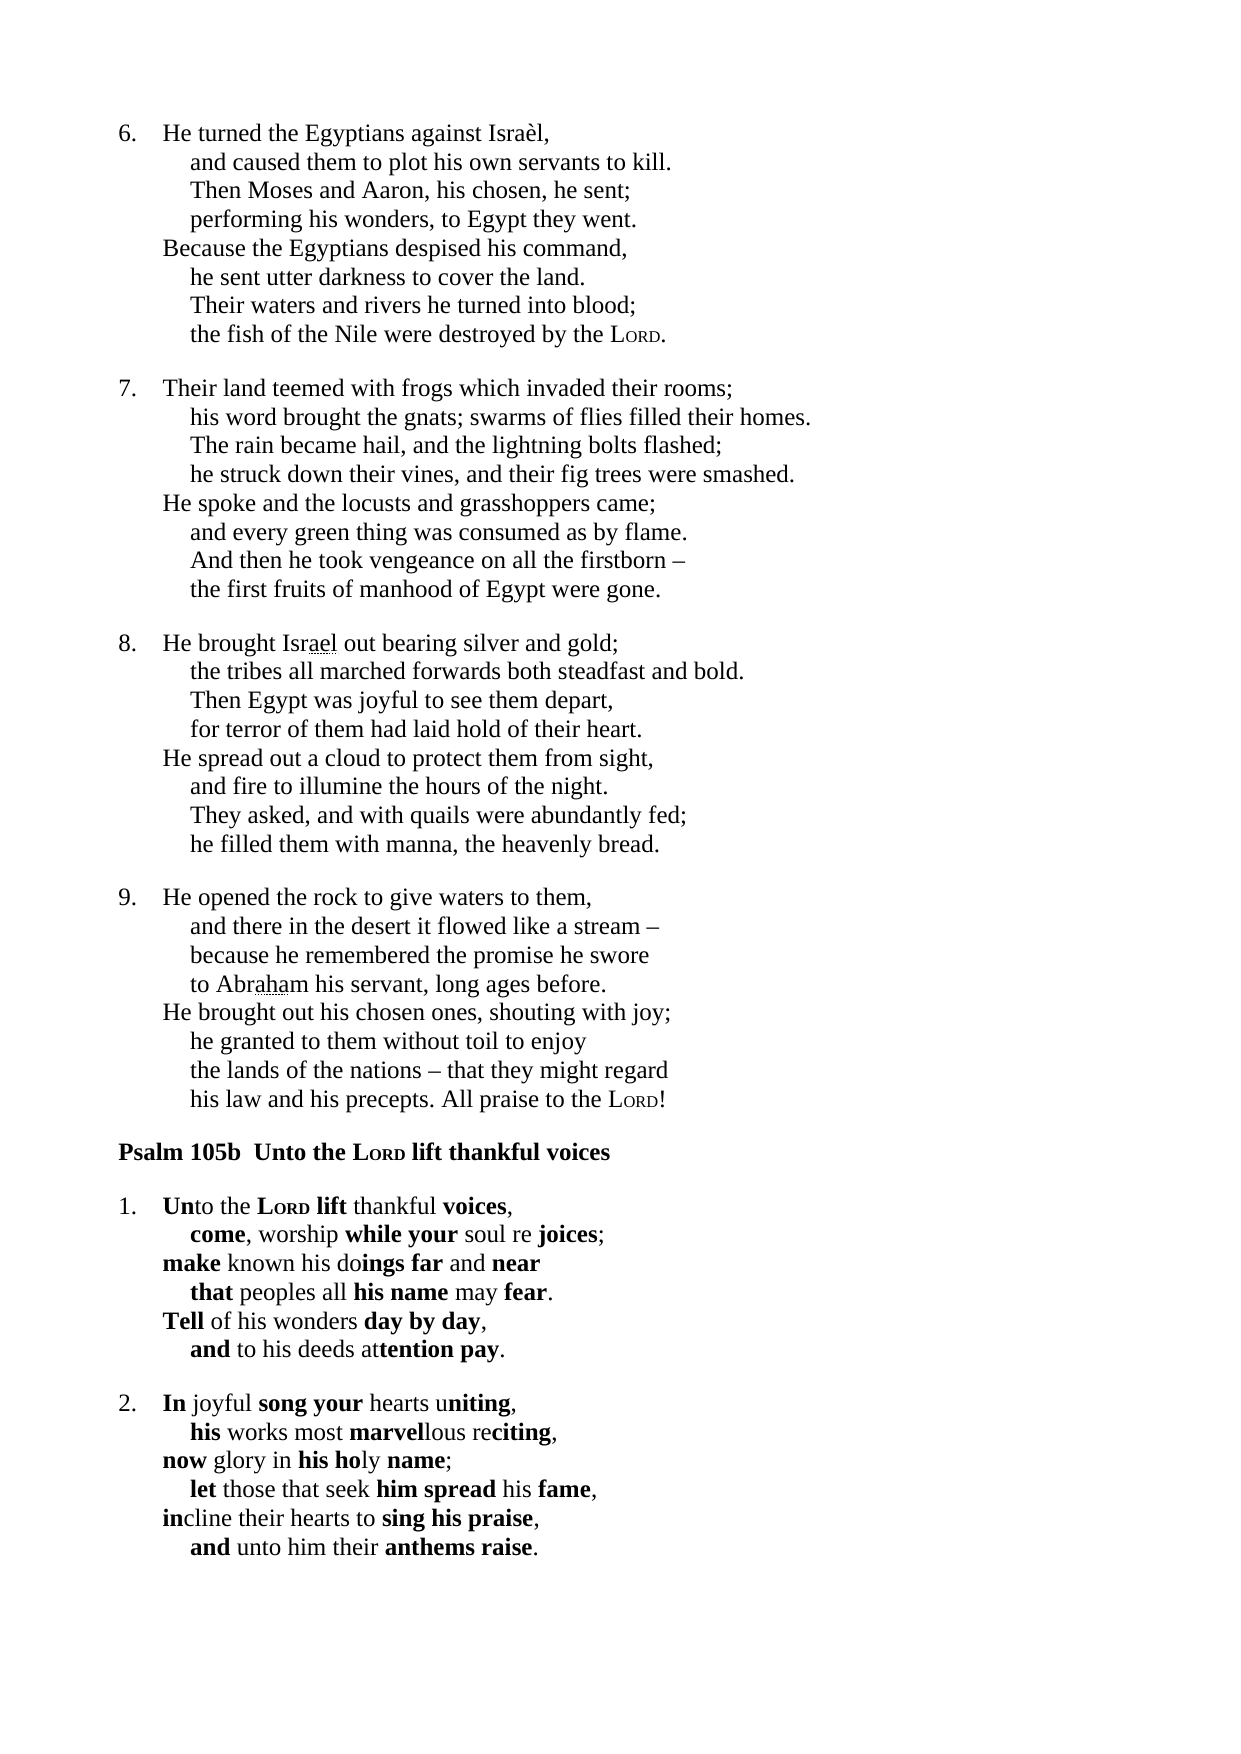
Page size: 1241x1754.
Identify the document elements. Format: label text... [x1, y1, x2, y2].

text his law and his precepts. All praise to the Lord! [171, 1084, 1122, 1112]
text They asked, and with quails were abundantly fed; [171, 800, 1122, 829]
text the lands of the nations – that they might regard [171, 1055, 1122, 1084]
text 9. He opened the rock to give waters to them, [118, 882, 1122, 911]
text Their waters and rivers he turned into blood; [171, 291, 1122, 319]
text his word brought the gnats; swarms of flies filled their homes. [171, 402, 1122, 430]
text Because the Egyptians despised his command, [162, 233, 1122, 262]
text incline their hearts to sing his praise, [162, 1503, 1122, 1532]
text Then Moses and Aaron, his chosen, he sent; [171, 176, 1122, 204]
text the tribes all marched forwards both steadfast and bold. [171, 656, 1122, 685]
text 6. He turned the Egyptians against Israèl, [118, 118, 1122, 147]
text the fish of the Nile were destroyed by the Lord. [171, 319, 1122, 348]
text he filled them with manna, the heavenly bread. [171, 829, 1122, 858]
text performing his wonders, to Egypt they went. [171, 204, 1122, 233]
text let those that seek him spread his fame, [171, 1474, 1122, 1503]
text He spoke and the locusts and grasshoppers came; [162, 488, 1122, 517]
text Then Egypt was joyful to see them depart, [171, 685, 1122, 714]
text 7. Their land teemed with frogs which invaded their rooms; [118, 373, 1122, 402]
text and unto him their anthems raise. [171, 1532, 1122, 1561]
text He brought out his chosen ones, shouting with joy; [162, 997, 1122, 1026]
text and caused them to plot his own servants to kill. [171, 147, 1122, 176]
text and every green thing was consumed as by flame. [171, 517, 1122, 545]
text and fire to illumine the hours of the night. [171, 771, 1122, 800]
text now glory in his holy name; [162, 1446, 1122, 1474]
text 2. In joyful song your hearts uniting, [118, 1388, 1122, 1417]
subtitle Psalm 105b Unto the Lord lift thankful voices [118, 1137, 1122, 1166]
text 8. He brought Israel out bearing silver and gold; [118, 628, 1122, 656]
text to Abraham his servant, long ages before. [171, 969, 1122, 997]
text The rain became hail, and the lightning bolts flashed; [171, 430, 1122, 459]
text he struck down their vines, and their fig trees were smashed. [171, 459, 1122, 488]
text he sent utter darkness to cover the land. [171, 262, 1122, 291]
text And then he took vengeance on all the firstborn – [171, 545, 1122, 574]
text he granted to them without toil to enjoy [171, 1026, 1122, 1055]
text Tell of his wonders day by day, [162, 1306, 1122, 1334]
text make known his doings far and near [162, 1248, 1122, 1277]
text come, worship while your soul re joices; [171, 1219, 1122, 1248]
text the first fruits of manhood of Egypt were gone. [171, 574, 1122, 603]
text He spread out a cloud to protect them from sight, [162, 743, 1122, 771]
text 1. Unto the Lord lift thankful voices, [118, 1191, 1122, 1219]
text because he remembered the promise he swore [171, 940, 1122, 969]
text for terror of them had laid hold of their heart. [171, 714, 1122, 743]
text that peoples all his name may fear. [171, 1277, 1122, 1306]
text and to his deeds attention pay. [171, 1334, 1122, 1363]
text and there in the desert it flowed like a stream – [171, 911, 1122, 940]
text his works most marvellous reciting, [171, 1417, 1122, 1446]
